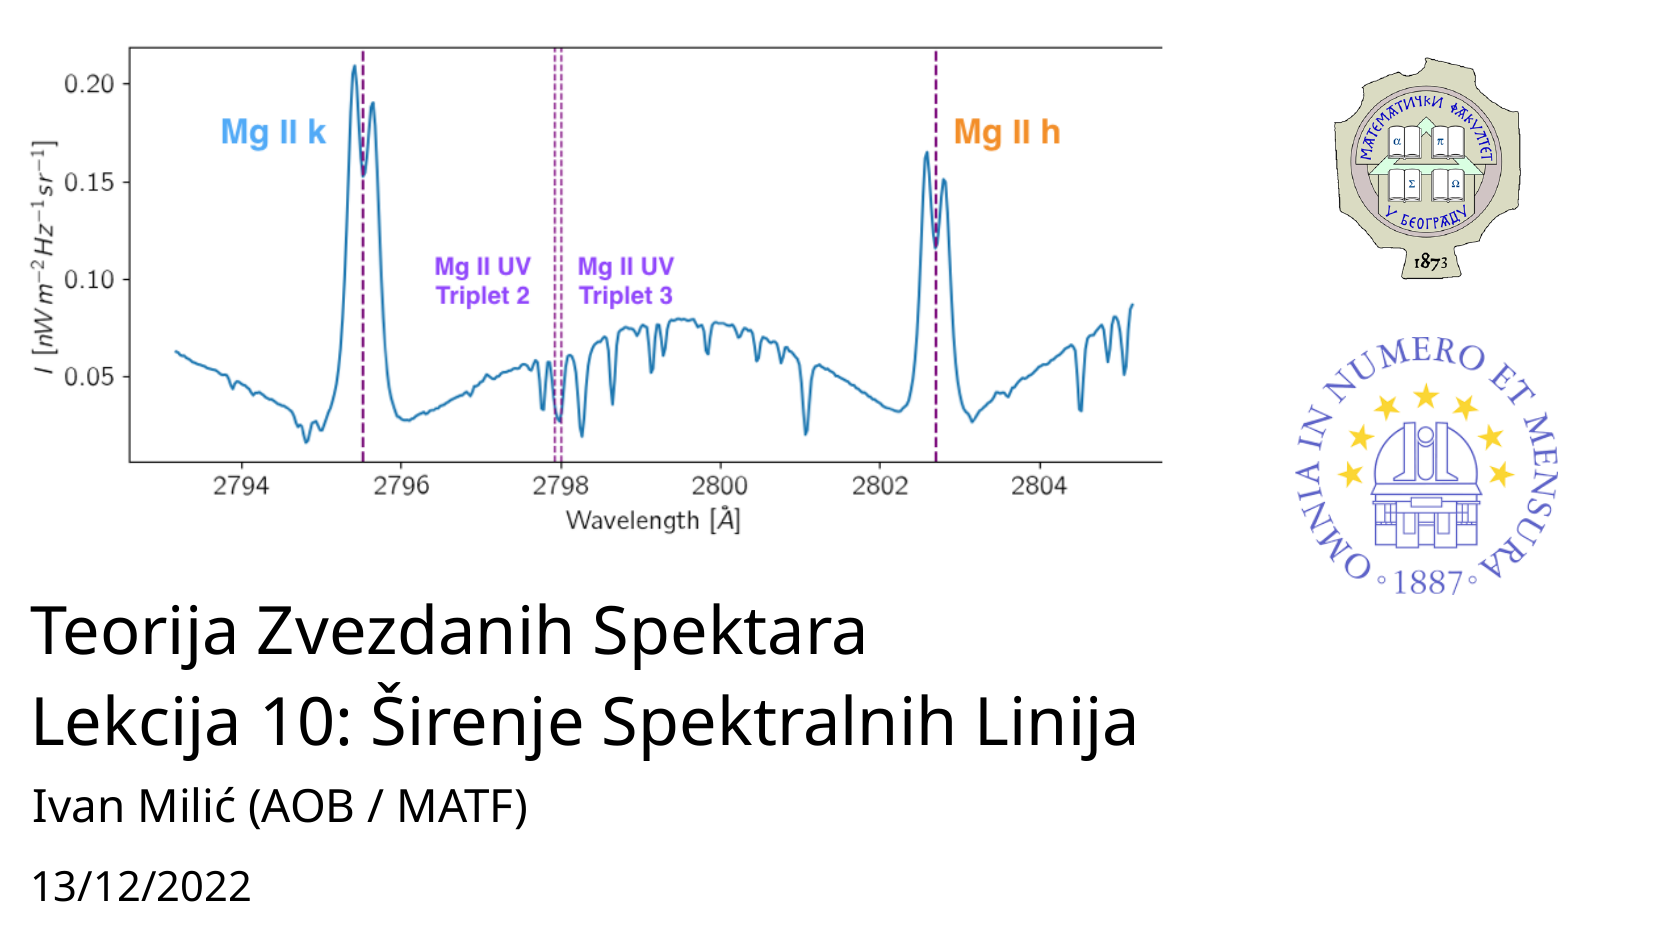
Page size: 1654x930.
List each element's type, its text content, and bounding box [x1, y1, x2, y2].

text_box Teorija Zvezdanih Spektara Lekcija 10: Širenje Spektralnih Linija [30, 583, 1595, 765]
text_box Ivan Milić (AOB / MATF) [18, 765, 1331, 847]
picture [1295, 337, 1558, 595]
subtitle 13/12/2022 [30, 847, 1530, 923]
picture [1237, 25, 1616, 310]
picture [10, 37, 1163, 546]
